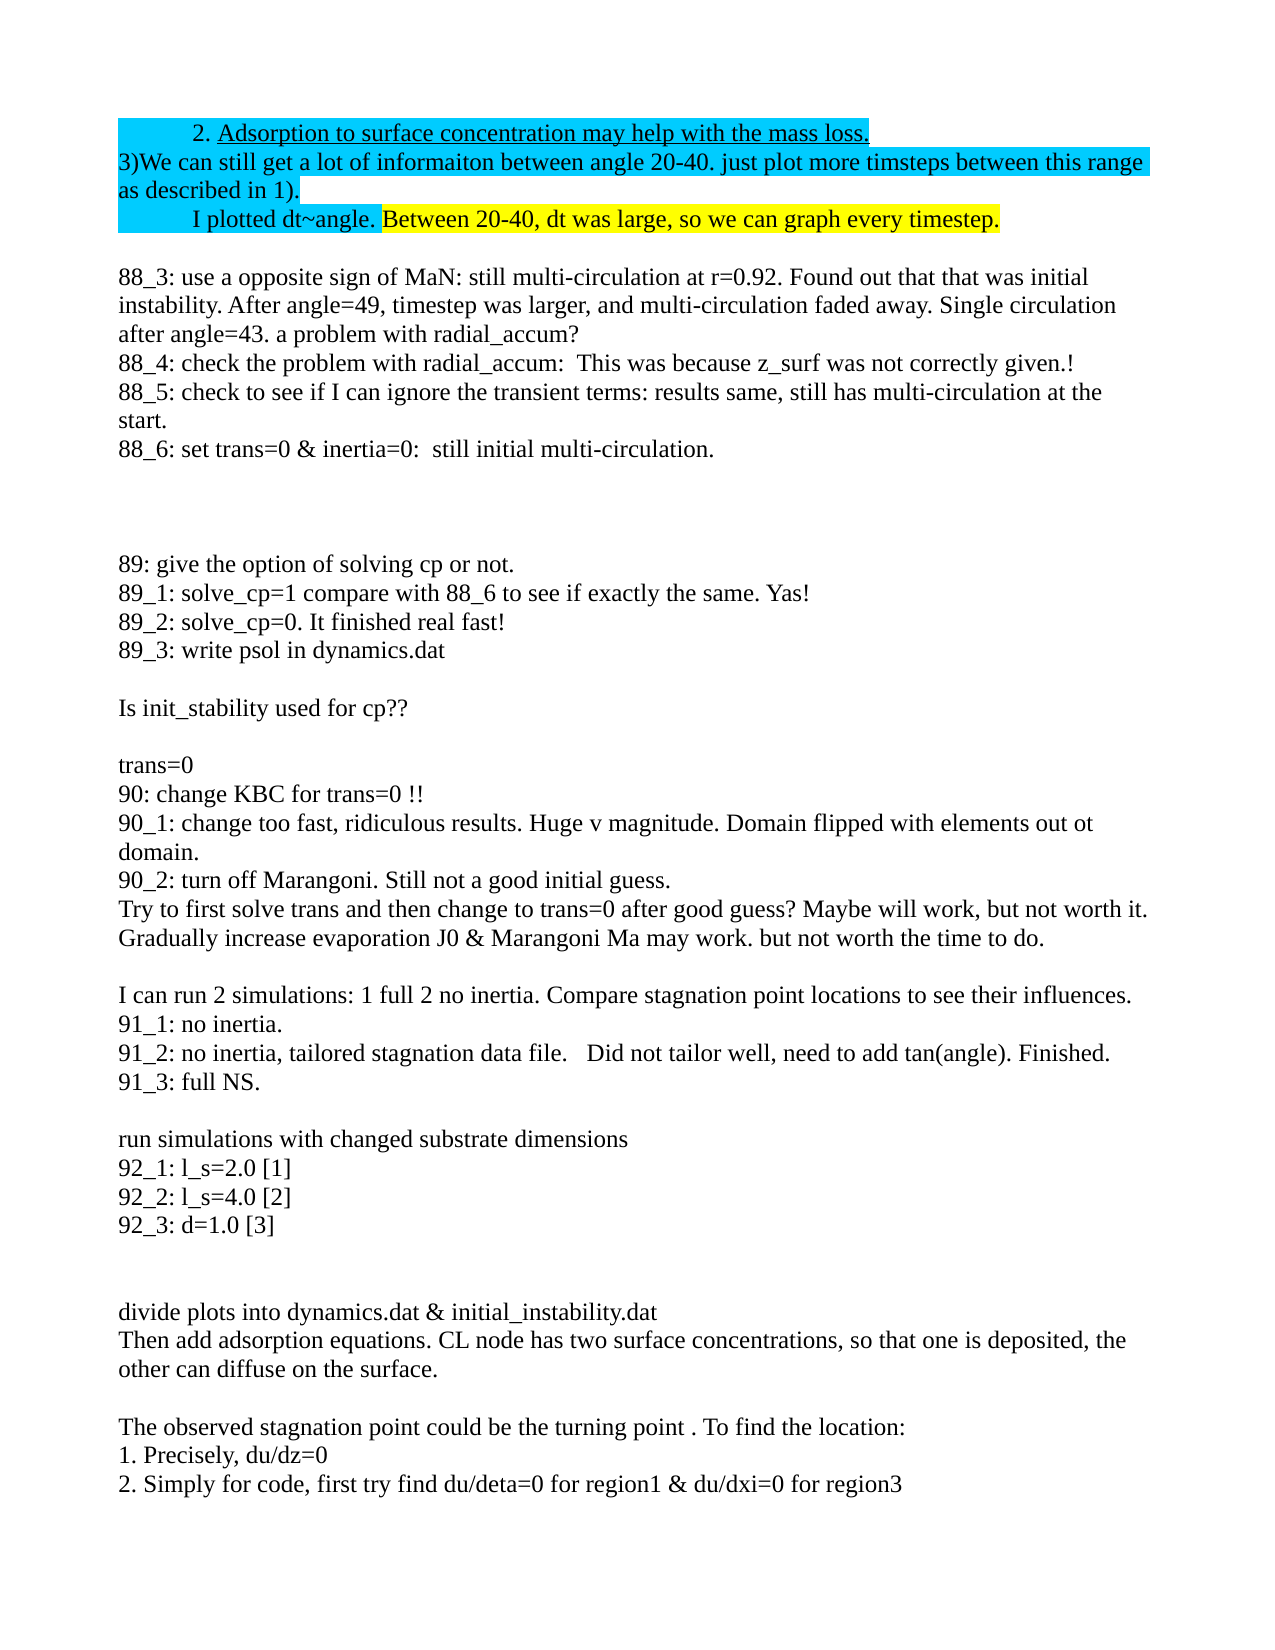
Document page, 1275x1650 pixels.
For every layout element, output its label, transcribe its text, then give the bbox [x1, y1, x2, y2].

text Is init_stability used for cp?? [118, 693, 1157, 722]
text 89_1: solve_cp=1 compare with 88_6 to see if exactly the same. Yas! [118, 578, 1157, 607]
text 90_2: turn off Marangoni. Still not a good initial guess. [118, 866, 1157, 894]
text I plotted dt~angle. Between 20-40, dt was large, so we can graph every timestep. [118, 204, 1157, 233]
text 88_4: check the problem with radial_accum: This was because z_surf was not correctly given.! [118, 348, 1157, 377]
text 89_2: solve_cp=0. It finished real fast! [118, 607, 1157, 636]
text 89_3: write psol in dynamics.dat [118, 636, 1157, 664]
text 91_2: no inertia, tailored stagnation data file. Did not tailor well, need to add tan(angle). Finished. [118, 1038, 1157, 1067]
text 88_3: use a opposite sign of MaN: still multi-circulation at r=0.92. Found out that that was initial instability. After angle=49, timestep was larger, and multi-circulation faded away. Single circulation after angle=43. a problem with radial_accum? [118, 262, 1157, 348]
text 90: change KBC for trans=0 !! [118, 779, 1157, 808]
text 1. Precisely, du/dz=0 [118, 1441, 1157, 1469]
text I can run 2 simulations: 1 full 2 no inertia. Compare stagnation point locations to see their influences. [118, 981, 1157, 1009]
text 88_5: check to see if I can ignore the transient terms: results same, still has multi-circulation at the start. [118, 377, 1157, 434]
text 2. Adsorption to surface concentration may help with the mass loss. [118, 118, 1157, 147]
text 88_6: set trans=0 & inertia=0: still initial multi-circulation. [118, 434, 1157, 463]
text 91_3: full NS. [118, 1067, 1157, 1096]
text Try to first solve trans and then change to trans=0 after good guess? Maybe will work, but not worth it. [118, 894, 1157, 923]
text 89: give the option of solving cp or not. [118, 549, 1157, 578]
text 90_1: change too fast, ridiculous results. Huge v magnitude. Domain flipped with elements out ot domain. [118, 808, 1157, 866]
text 91_1: no inertia. [118, 1009, 1157, 1038]
text Then add adsorption equations. CL node has two surface concentrations, so that one is deposited, the other can diffuse on the surface. [118, 1326, 1157, 1383]
text 92_2: l_s=4.0 [2] [118, 1182, 1157, 1211]
text 92_1: l_s=2.0 [1] [118, 1153, 1157, 1182]
text 3)We can still get a lot of informaiton between angle 20-40. just plot more timsteps between this range as described in 1). [118, 147, 1157, 204]
text 2. Simply for code, first try find du/deta=0 for region1 & du/dxi=0 for region3 [118, 1469, 1157, 1498]
text 92_3: d=1.0 [3] [118, 1211, 1157, 1239]
text The observed stagnation point could be the turning point . To find the location: [118, 1412, 1157, 1441]
text trans=0 [118, 751, 1157, 779]
text run simulations with changed substrate dimensions [118, 1124, 1157, 1153]
text divide plots into dynamics.dat & initial_instability.dat [118, 1297, 1157, 1326]
text Gradually increase evaporation J0 & Marangoni Ma may work. but not worth the time to do. [118, 923, 1157, 952]
